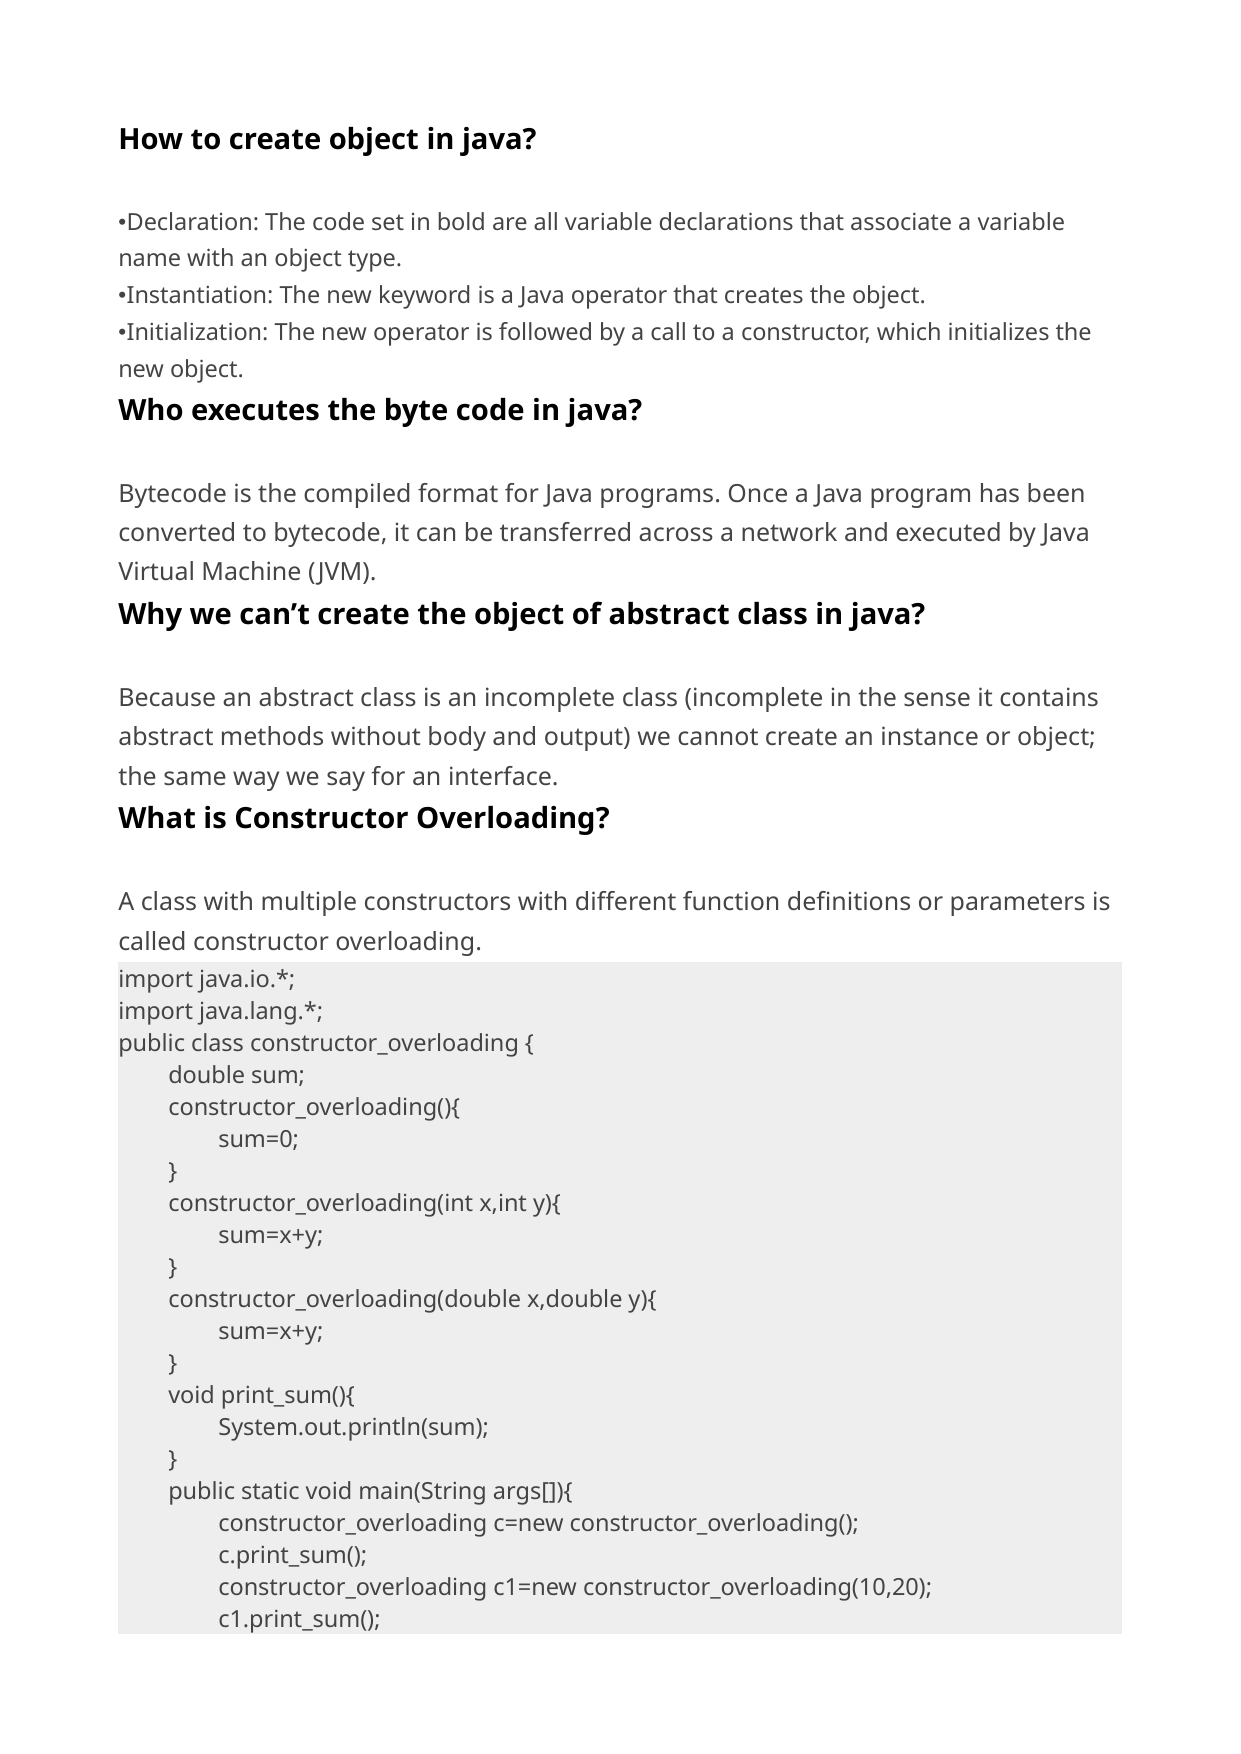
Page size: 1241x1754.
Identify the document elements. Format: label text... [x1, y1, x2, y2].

subtitle What is Constructor Overloading? [118, 797, 1122, 837]
subtitle Who executes the byte code in java? [118, 389, 1122, 428]
text c.print_sum(); [118, 1538, 1122, 1570]
list Declaration: The code set in bold are all variable declarations that associate a variable name with an object type. [118, 205, 1122, 274]
text sum=x+y; [118, 1314, 1122, 1346]
list Instantiation: The new keyword is a Java operator that creates the object. [118, 278, 1122, 310]
text constructor_overloading(int x,int y){ [118, 1186, 1122, 1218]
text sum=0; [118, 1122, 1122, 1154]
text void print_sum(){ [118, 1378, 1122, 1410]
text constructor_overloading(double x,double y){ [118, 1282, 1122, 1314]
text Bytecode is the compiled format for Java programs. Once a Java program has been converted to bytecode, it can be transferred across a network and executed by Java Virtual Machine (JVM). [118, 476, 1122, 588]
text System.out.println(sum); [118, 1410, 1122, 1442]
text } [118, 1154, 1122, 1186]
text constructor_overloading(){ [118, 1090, 1122, 1122]
text constructor_overloading c1=new constructor_overloading(10,20); [118, 1570, 1122, 1602]
text public static void main(String args[]){ [118, 1474, 1122, 1506]
text } [118, 1250, 1122, 1282]
list Initialization: The new operator is followed by a call to a constructor, which initializes the new object. [118, 315, 1122, 384]
text public class constructor_overloading { [118, 1026, 1122, 1058]
subtitle How to create object in java? [118, 118, 1122, 158]
text } [118, 1442, 1122, 1474]
subtitle Why we can’t create the object of abstract class in java? [118, 593, 1122, 633]
text import java.lang.*; [118, 994, 1122, 1026]
text A class with multiple constructors with different function definitions or parameters is called constructor overloading. [118, 884, 1122, 957]
text } [118, 1346, 1122, 1378]
text import java.io.*; [118, 962, 1122, 994]
text constructor_overloading c=new constructor_overloading(); [118, 1506, 1122, 1538]
text double sum; [118, 1058, 1122, 1090]
text c1.print_sum(); [118, 1602, 1122, 1634]
text Because an abstract class is an incomplete class (incomplete in the sense it contains abstract methods without body and output) we cannot create an instance or object; the same way we say for an interface. [118, 680, 1122, 792]
text sum=x+y; [118, 1218, 1122, 1250]
